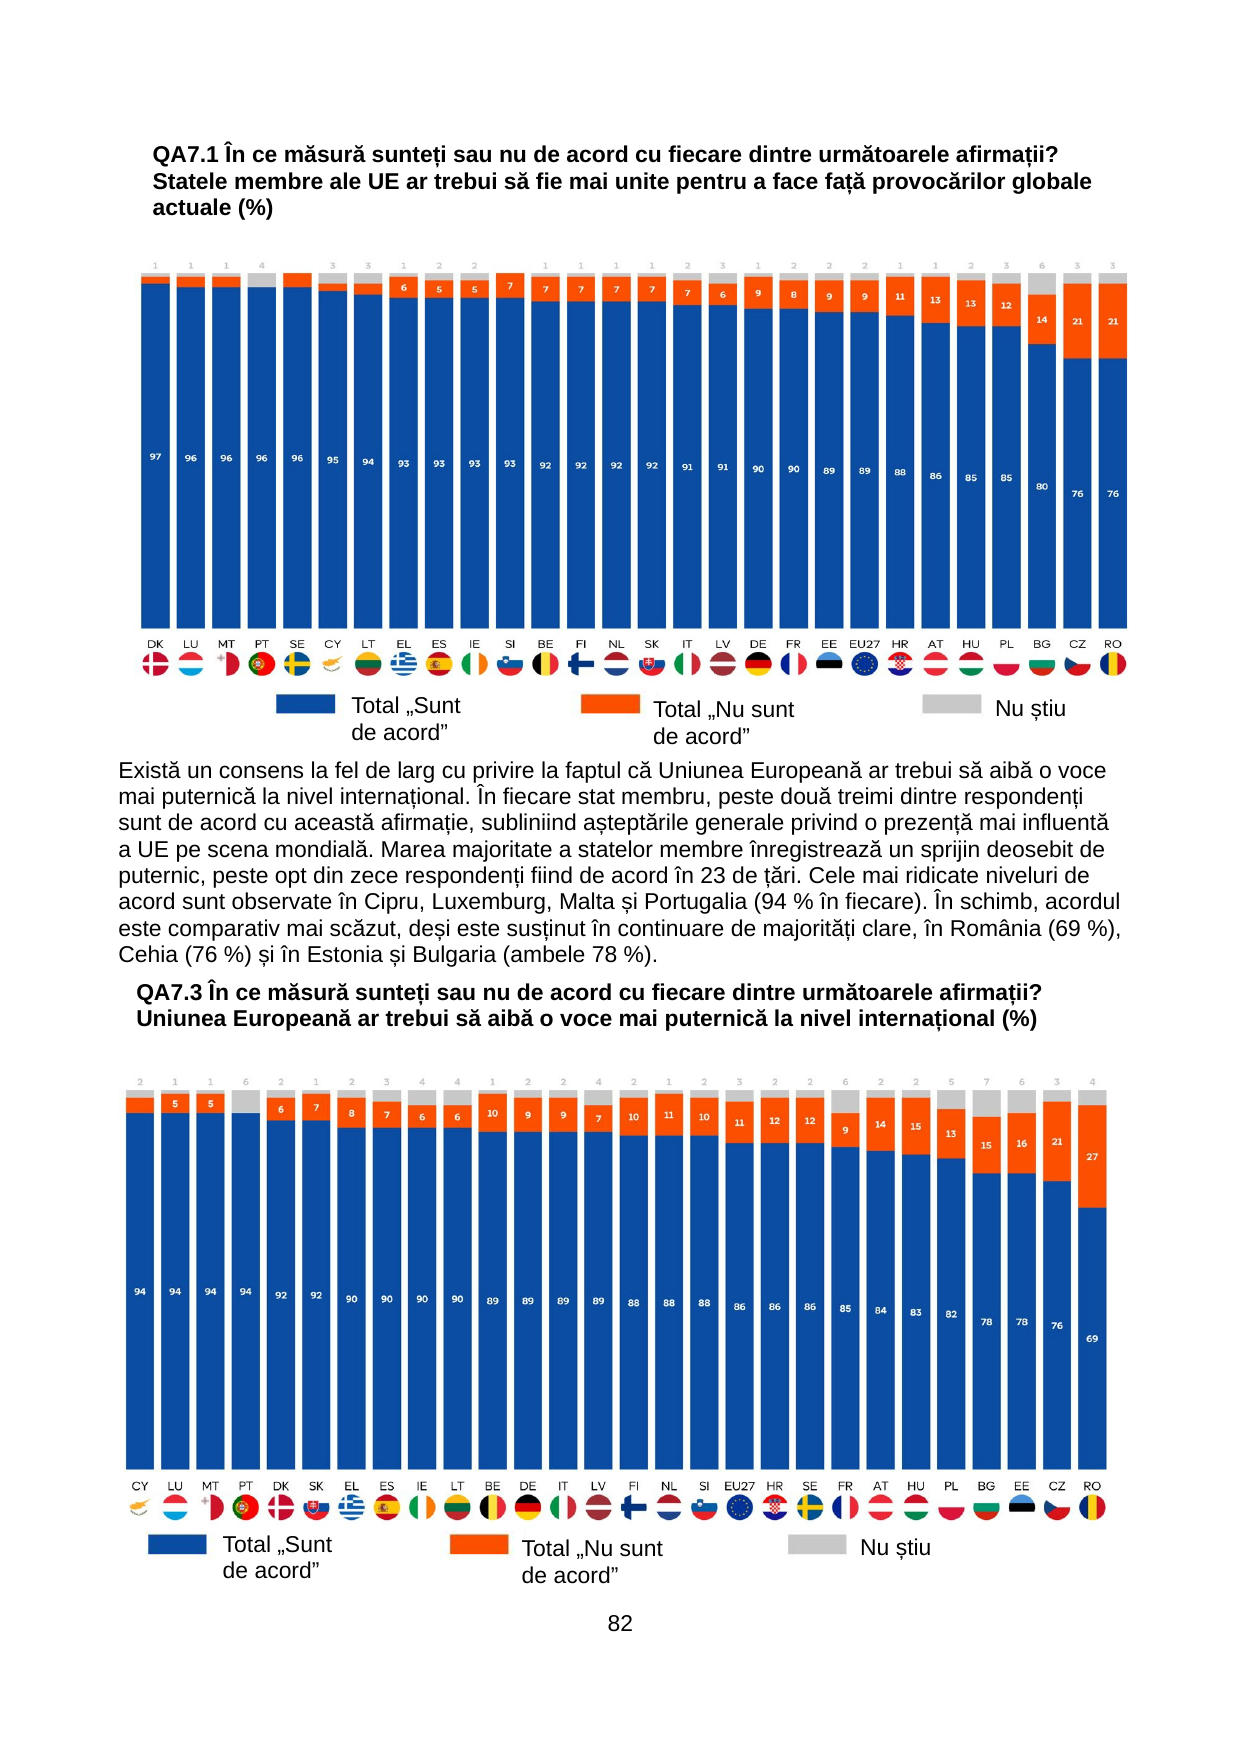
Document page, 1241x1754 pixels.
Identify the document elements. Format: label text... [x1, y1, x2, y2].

picture [134, 256, 1133, 682]
text Există un consens la fel de larg cu privire la faptul că Uniunea Europeană ar trebui să aibă o voce mai puternică la nivel internațional. În fiecare stat membru, peste două treimi dintre respondenți sunt de acord cu această afirmație, subliniind așteptările generale privind o prezență mai influentă a UE pe scena mondială. Marea majoritate a statelor membre înregistrează un sprijin deosebit de puternic, peste opt din zece respondenți fiind de acord în 23 de țări. Cele mai ridicate niveluri de acord sunt observate în Cipru, Luxemburg, Malta și Portugalia (94 % în fiecare). În schimb, acordul este comparativ mai scăzut, deși este susținut în continuare de majorități clare, în România (69 %), Cehia (76 %) și în Estonia și Bulgaria (ambele 78 %). [118, 124, 1122, 967]
picture [274, 690, 985, 719]
picture [118, 1070, 1108, 1560]
